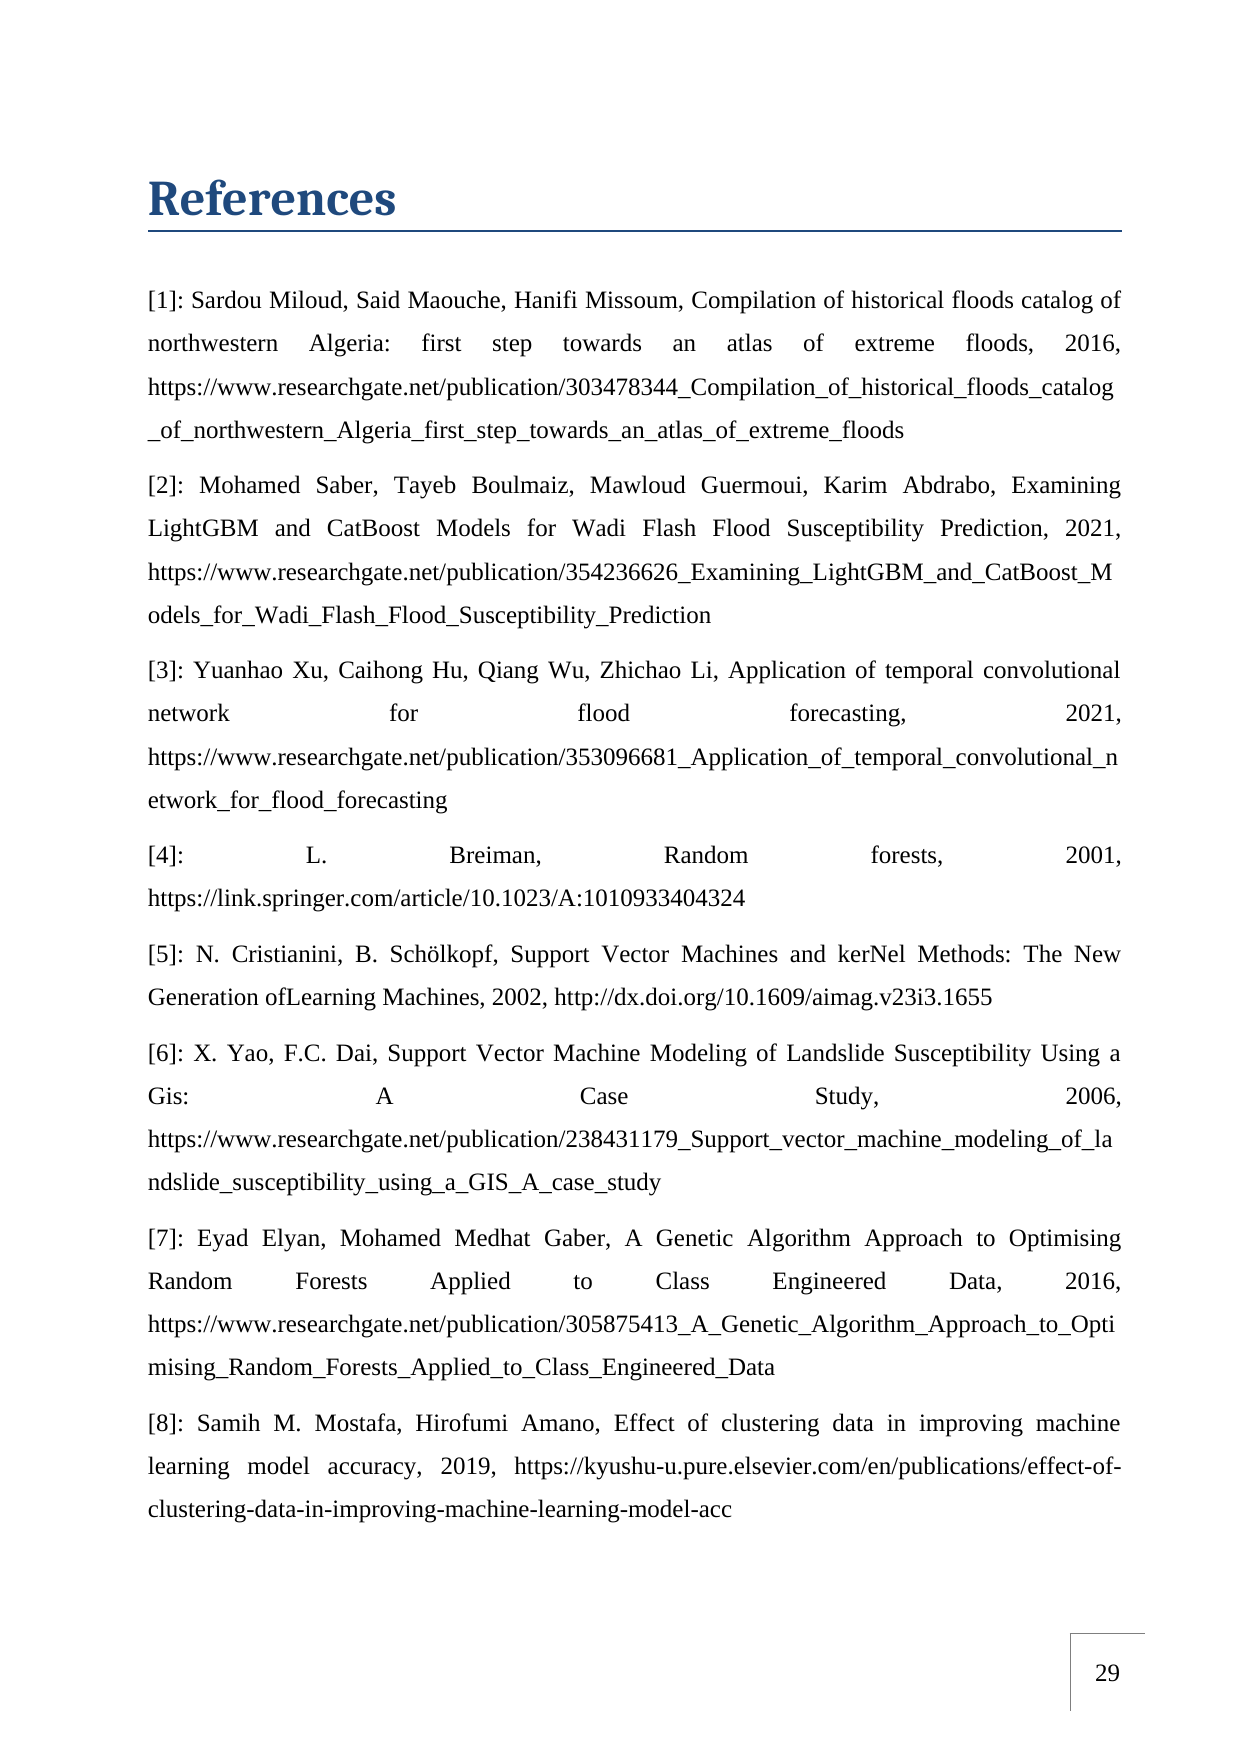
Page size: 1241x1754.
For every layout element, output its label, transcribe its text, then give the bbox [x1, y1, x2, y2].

subtitle References [148, 171, 1122, 230]
text [8]: Samih M. Mostafa, Hirofumi Amano, Effect of clustering data in improving machine learning model accuracy, 2019, https://kyushu-u.pure.elsevier.com/en/publications/effect-of-clustering-data-in-improving-machine-learning-model-acc [148, 1408, 1122, 1523]
text [2]: Mohamed Saber, Tayeb Boulmaiz, Mawloud Guermoui, Karim Abdrabo, Examining LightGBM and CatBoost Models for Wadi Flash Flood Susceptibility Prediction, 2021, https://www.researchgate.net/publication/354236626_Examining_LightGBM_and_CatBoost_Models_for_Wadi_Flash_Flood_Susceptibility_Prediction [148, 470, 1122, 628]
text [4]: L. Breiman, Random forests, 2001, https://link.springer.com/article/10.1023/A:1010933404324 [148, 840, 1122, 912]
text [1]: Sardou Miloud, Said Maouche, Hanifi Missoum, Compilation of historical floods catalog of northwestern Algeria: first step towards an atlas of extreme floods, 2016, https://www.researchgate.net/publication/303478344_Compilation_of_historical_floods_catalog_of_northwestern_Algeria_first_step_towards_an_atlas_of_extreme_floods [148, 285, 1122, 443]
text [5]: N. Cristianini, B. Schölkopf, Support Vector Machines and kerNel Methods: The New Generation ofLearning Machines, 2002, http://dx.doi.org/10.1609/aimag.v23i3.1655 [148, 939, 1122, 1011]
text [7]: Eyad Elyan, Mohamed Medhat Gaber, A Genetic Algorithm Approach to Optimising Random Forests Applied to Class Engineered Data, 2016, https://www.researchgate.net/publication/305875413_A_Genetic_Algorithm_Approach_to_Optimising_Random_Forests_Applied_to_Class_Engineered_Data [148, 1223, 1122, 1381]
text [3]: Yuanhao Xu, Caihong Hu, Qiang Wu, Zhichao Li, Application of temporal convolutional network for flood forecasting, 2021, https://www.researchgate.net/publication/353096681_Application_of_temporal_convolutional_network_for_flood_forecasting [148, 655, 1122, 813]
text [6]: X. Yao, F.C. Dai, Support Vector Machine Modeling of Landslide Susceptibility Using a Gis: A Case Study, 2006, https://www.researchgate.net/publication/238431179_Support_vector_machine_modeling_of_landslide_susceptibility_using_a_GIS_A_case_study [148, 1038, 1122, 1196]
